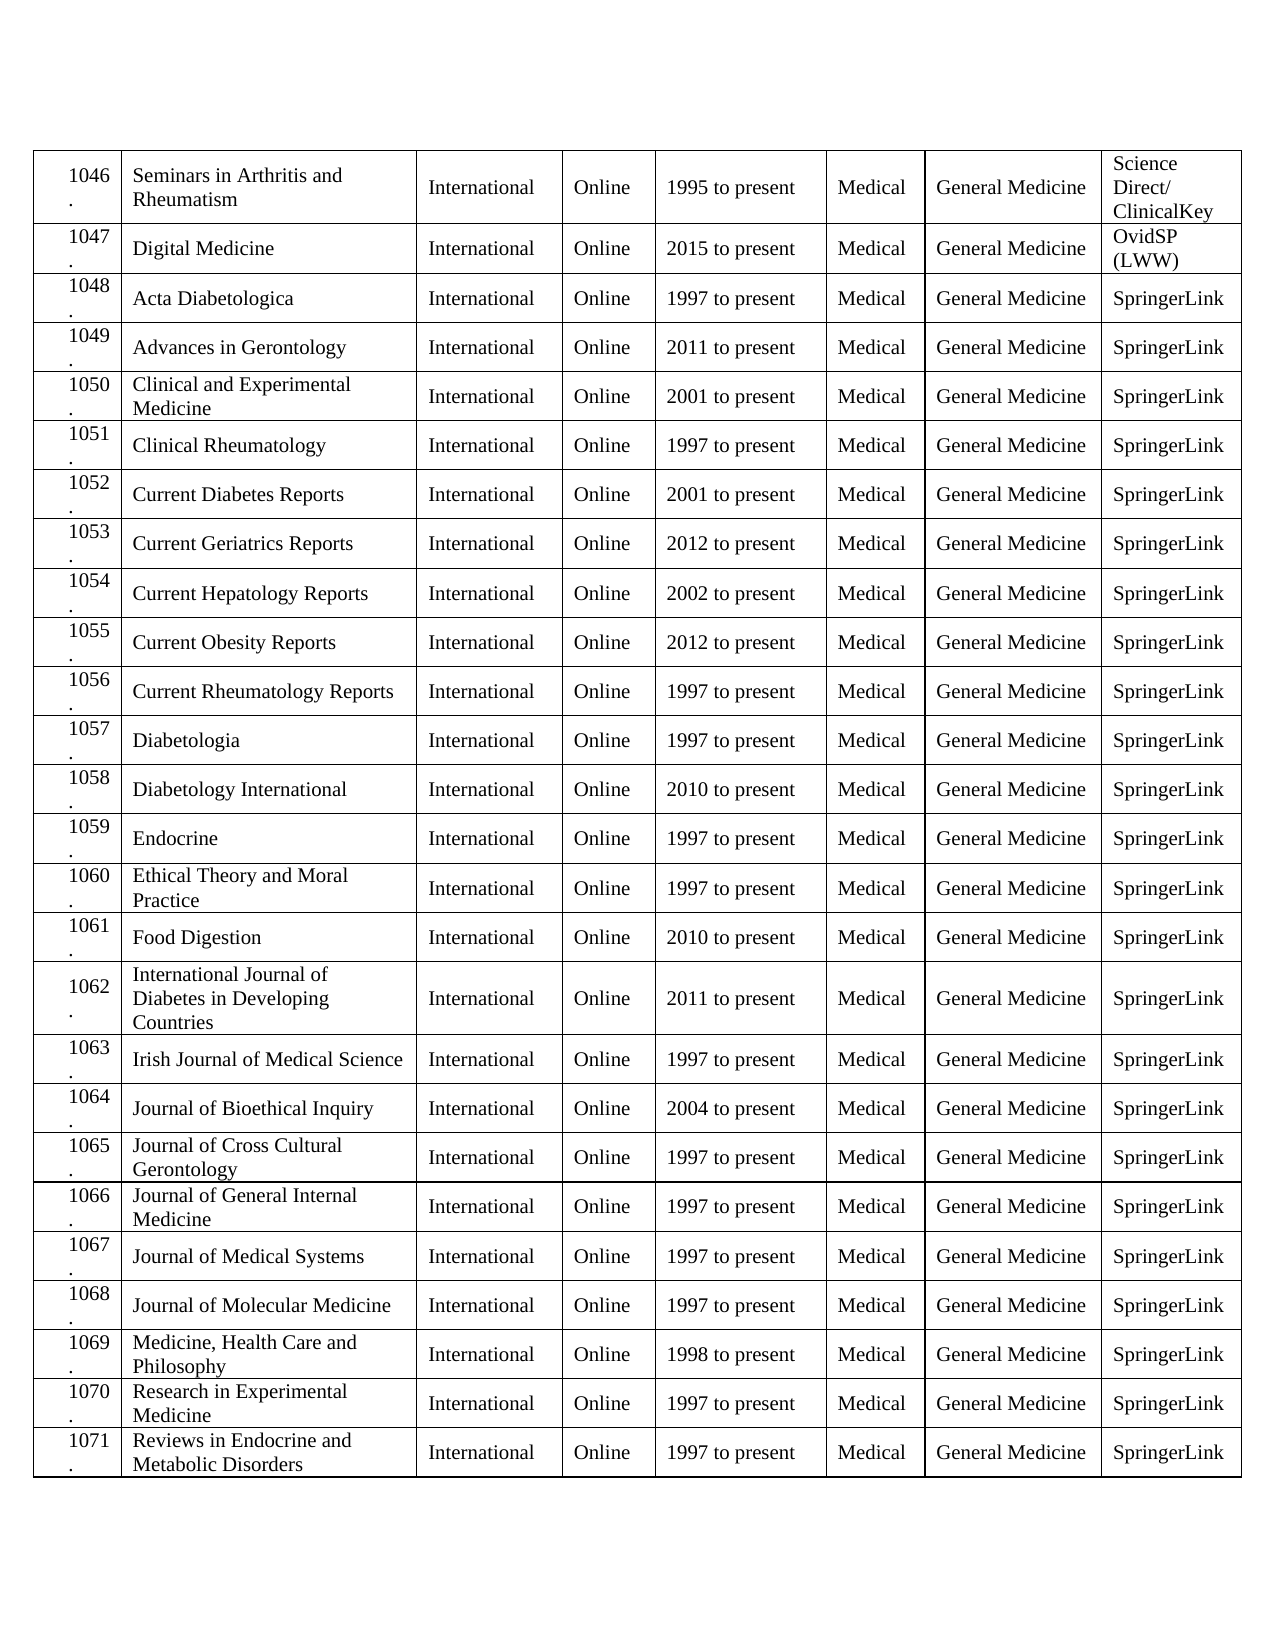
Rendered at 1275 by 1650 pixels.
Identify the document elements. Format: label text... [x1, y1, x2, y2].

table_cell General Medicine [926, 1133, 1101, 1181]
table_cell International [417, 1084, 562, 1132]
table_cell Digital Medicine [122, 224, 416, 272]
table_cell 1997 to present [656, 1232, 826, 1280]
table_cell Medical [827, 1035, 924, 1083]
table_cell SpringerLink [1102, 1281, 1241, 1329]
table_cell [34, 569, 121, 617]
table_cell Journal of Molecular Medicine [122, 1281, 416, 1329]
table_cell International [417, 814, 562, 862]
table_cell Online [563, 372, 655, 420]
table_cell Diabetology International [122, 765, 416, 813]
table_cell Online [563, 667, 655, 715]
table_cell Irish Journal of Medical Science [122, 1035, 416, 1083]
table_cell Medical [827, 470, 924, 518]
table_cell Medical [827, 569, 924, 617]
table_cell International [417, 1281, 562, 1329]
table_cell 2012 to present [656, 519, 826, 567]
table_cell Online [563, 1035, 655, 1083]
table_cell [34, 1379, 121, 1427]
table_cell Online [563, 1084, 655, 1132]
table_cell Medical [827, 716, 924, 764]
table_cell 2010 to present [656, 765, 826, 813]
table_cell General Medicine [926, 1084, 1101, 1132]
table_cell General Medicine [926, 716, 1101, 764]
table_cell Online [563, 716, 655, 764]
table_cell Online [563, 1183, 655, 1231]
table_cell Food Digestion [122, 913, 416, 961]
table_cell 2001 to present [656, 470, 826, 518]
table_cell SpringerLink [1102, 814, 1241, 862]
table_cell Journal of Bioethical Inquiry [122, 1084, 416, 1132]
table_cell 1997 to present [656, 1035, 826, 1083]
table_cell [34, 1281, 121, 1329]
table_cell General Medicine [926, 470, 1101, 518]
table_cell Online [563, 913, 655, 961]
table_cell International [417, 716, 562, 764]
table_cell Medical [827, 1183, 924, 1231]
table_cell SpringerLink [1102, 1428, 1241, 1476]
table_cell Endocrine [122, 814, 416, 862]
table_cell SpringerLink [1102, 962, 1241, 1034]
table_cell SpringerLink [1102, 323, 1241, 371]
table_cell Medical [827, 814, 924, 862]
table_cell 1997 to present [656, 864, 826, 912]
table_cell Medical [827, 667, 924, 715]
table_cell International [417, 323, 562, 371]
table_cell Medical [827, 323, 924, 371]
table_cell Medical [827, 224, 924, 272]
table_cell Online [563, 1428, 655, 1476]
table_cell International [417, 1035, 562, 1083]
table_cell Online [563, 618, 655, 666]
table_cell SpringerLink [1102, 1232, 1241, 1280]
table_cell Medical [827, 1281, 924, 1329]
table_cell Medical [827, 1133, 924, 1181]
table_cell [34, 372, 121, 420]
table_cell [34, 913, 121, 961]
table_cell General Medicine [926, 913, 1101, 961]
table_cell Online [563, 1133, 655, 1181]
table_cell [34, 765, 121, 813]
table_cell 2011 to present [656, 323, 826, 371]
table_cell Online [563, 765, 655, 813]
table_cell International Journal of Diabetes in Developing Countries [122, 962, 416, 1034]
table_cell Online [563, 224, 655, 272]
table_cell [34, 716, 121, 764]
table_cell General Medicine [926, 421, 1101, 469]
table_cell General Medicine [926, 151, 1101, 223]
table_cell Medical [827, 864, 924, 912]
table_cell Online [563, 962, 655, 1034]
table_cell International [417, 1379, 562, 1427]
table_cell [34, 667, 121, 715]
table_cell General Medicine [926, 1035, 1101, 1083]
table_cell Online [563, 1232, 655, 1280]
table_cell General Medicine [926, 519, 1101, 567]
table_cell SpringerLink [1102, 1084, 1241, 1132]
table_cell General Medicine [926, 323, 1101, 371]
table_cell Science Direct/ ClinicalKey [1102, 151, 1241, 223]
table_cell General Medicine [926, 962, 1101, 1034]
table_cell 2010 to present [656, 913, 826, 961]
table_cell Online [563, 274, 655, 322]
table_cell 1997 to present [656, 716, 826, 764]
table_cell SpringerLink [1102, 372, 1241, 420]
table_cell 1995 to present [656, 151, 826, 223]
table_cell International [417, 1232, 562, 1280]
table_cell Online [563, 1281, 655, 1329]
table_cell Medical [827, 962, 924, 1034]
table_cell Medical [827, 1330, 924, 1378]
table_cell Online [563, 864, 655, 912]
table_cell 2011 to present [656, 962, 826, 1034]
table_cell Online [563, 470, 655, 518]
table_cell International [417, 962, 562, 1034]
table_cell [34, 1330, 121, 1378]
table_cell 1997 to present [656, 1183, 826, 1231]
table_cell [34, 323, 121, 371]
table_cell Online [563, 1330, 655, 1378]
table_cell Journal of General Internal Medicine [122, 1183, 416, 1231]
table_cell Medicine, Health Care and Philosophy [122, 1330, 416, 1378]
table_cell 2012 to present [656, 618, 826, 666]
table_cell Clinical and Experimental Medicine [122, 372, 416, 420]
table_cell International [417, 1183, 562, 1231]
table_cell 1997 to present [656, 274, 826, 322]
table_cell 2002 to present [656, 569, 826, 617]
table_cell SpringerLink [1102, 765, 1241, 813]
table_cell Medical [827, 1428, 924, 1476]
table_cell [34, 1084, 121, 1132]
table_cell 2001 to present [656, 372, 826, 420]
table_cell Medical [827, 421, 924, 469]
table_cell International [417, 765, 562, 813]
table_cell General Medicine [926, 864, 1101, 912]
table_cell [34, 274, 121, 322]
table_cell Seminars in Arthritis and Rheumatism [122, 151, 416, 223]
table_cell International [417, 151, 562, 223]
table_cell General Medicine [926, 1232, 1101, 1280]
table_cell Current Obesity Reports [122, 618, 416, 666]
table_cell [34, 864, 121, 912]
table_cell Diabetologia [122, 716, 416, 764]
table_cell Advances in Gerontology [122, 323, 416, 371]
table_cell Current Geriatrics Reports [122, 519, 416, 567]
table_cell 1997 to present [656, 1281, 826, 1329]
table_cell SpringerLink [1102, 274, 1241, 322]
table_cell Online [563, 569, 655, 617]
table_cell General Medicine [926, 372, 1101, 420]
table_cell General Medicine [926, 1379, 1101, 1427]
table_cell SpringerLink [1102, 470, 1241, 518]
table_cell General Medicine [926, 667, 1101, 715]
table_cell Medical [827, 765, 924, 813]
table_cell [34, 421, 121, 469]
table_cell International [417, 913, 562, 961]
table_cell 1998 to present [656, 1330, 826, 1378]
table_cell [34, 1133, 121, 1181]
table_cell General Medicine [926, 1183, 1101, 1231]
table_cell Clinical Rheumatology [122, 421, 416, 469]
table_cell [34, 1428, 121, 1476]
table_cell Medical [827, 1232, 924, 1280]
table_cell Journal of Cross Cultural Gerontology [122, 1133, 416, 1181]
table_cell 1997 to present [656, 1428, 826, 1476]
table_cell SpringerLink [1102, 864, 1241, 912]
table_cell General Medicine [926, 618, 1101, 666]
table_cell International [417, 519, 562, 567]
table_cell [34, 1035, 121, 1083]
table_cell Online [563, 814, 655, 862]
table_cell 1997 to present [656, 1379, 826, 1427]
table_cell International [417, 274, 562, 322]
table_cell International [417, 372, 562, 420]
table_cell SpringerLink [1102, 913, 1241, 961]
table_cell Online [563, 421, 655, 469]
table_cell International [417, 618, 562, 666]
table_cell Journal of Medical Systems [122, 1232, 416, 1280]
table_cell [34, 1183, 121, 1231]
table_cell General Medicine [926, 224, 1101, 272]
table_cell SpringerLink [1102, 1379, 1241, 1427]
table_cell General Medicine [926, 569, 1101, 617]
table_cell General Medicine [926, 765, 1101, 813]
table_cell 2015 to present [656, 224, 826, 272]
table_cell Current Diabetes Reports [122, 470, 416, 518]
table_cell OvidSP (LWW) [1102, 224, 1241, 272]
table_cell 1997 to present [656, 814, 826, 862]
table_cell 1997 to present [656, 667, 826, 715]
table_cell [34, 814, 121, 862]
table_cell SpringerLink [1102, 618, 1241, 666]
table_cell Current Hepatology Reports [122, 569, 416, 617]
table_cell SpringerLink [1102, 1035, 1241, 1083]
table_cell SpringerLink [1102, 569, 1241, 617]
table_cell Medical [827, 519, 924, 567]
table_cell SpringerLink [1102, 519, 1241, 567]
table_cell [34, 962, 121, 1034]
table_cell International [417, 864, 562, 912]
table_cell International [417, 1133, 562, 1181]
table_cell Online [563, 151, 655, 223]
table_cell International [417, 421, 562, 469]
table_cell Acta Diabetologica [122, 274, 416, 322]
table_cell [34, 470, 121, 518]
table_cell General Medicine [926, 1330, 1101, 1378]
table_cell [34, 519, 121, 567]
table_cell 1997 to present [656, 421, 826, 469]
table_cell Current Rheumatology Reports [122, 667, 416, 715]
table_cell Medical [827, 372, 924, 420]
table_cell International [417, 1428, 562, 1476]
table_cell [34, 151, 121, 223]
table_cell International [417, 1330, 562, 1378]
table_cell Online [563, 323, 655, 371]
table_cell 2004 to present [656, 1084, 826, 1132]
table_cell [34, 1232, 121, 1280]
table_cell Reviews in Endocrine and Metabolic Disorders [122, 1428, 416, 1476]
table_cell Medical [827, 1379, 924, 1427]
table_cell SpringerLink [1102, 421, 1241, 469]
table_cell SpringerLink [1102, 1183, 1241, 1231]
table_cell General Medicine [926, 1428, 1101, 1476]
table_cell SpringerLink [1102, 716, 1241, 764]
table_cell 1997 to present [656, 1133, 826, 1181]
table_cell Online [563, 519, 655, 567]
table_cell General Medicine [926, 1281, 1101, 1329]
table_cell International [417, 569, 562, 617]
table_cell International [417, 470, 562, 518]
table_cell SpringerLink [1102, 1133, 1241, 1181]
table_cell [34, 224, 121, 272]
table_cell [34, 618, 121, 666]
table_cell Medical [827, 618, 924, 666]
table_cell Medical [827, 151, 924, 223]
table_cell International [417, 224, 562, 272]
table_cell Medical [827, 1084, 924, 1132]
table_cell SpringerLink [1102, 1330, 1241, 1378]
table_cell General Medicine [926, 274, 1101, 322]
table_cell International [417, 667, 562, 715]
table_cell Online [563, 1379, 655, 1427]
table_cell Ethical Theory and Moral Practice [122, 864, 416, 912]
table_cell Medical [827, 274, 924, 322]
table_cell Research in Experimental Medicine [122, 1379, 416, 1427]
table_cell SpringerLink [1102, 667, 1241, 715]
table_cell Medical [827, 913, 924, 961]
table_cell General Medicine [926, 814, 1101, 862]
